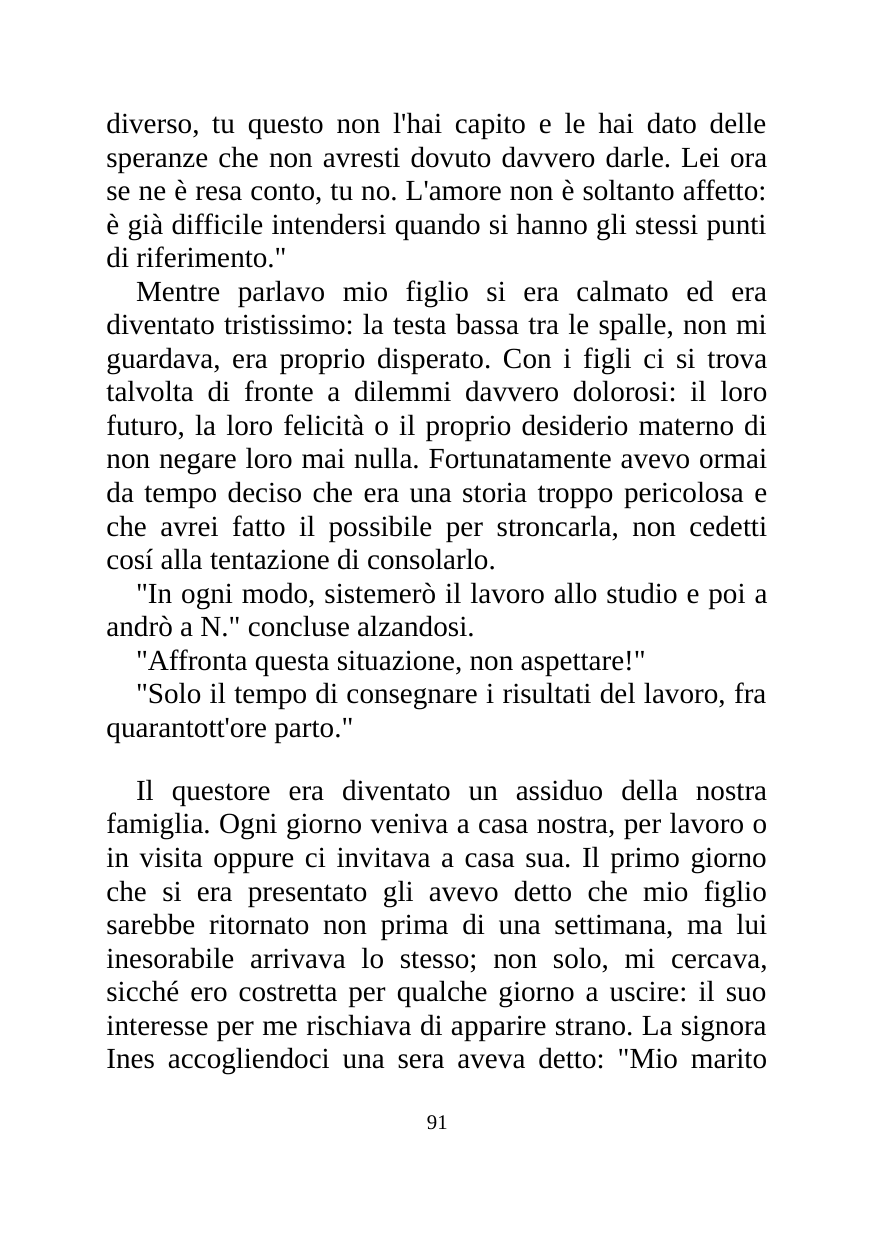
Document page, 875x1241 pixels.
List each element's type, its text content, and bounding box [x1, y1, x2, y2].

text "In ogni modo, sistemerò il lavoro allo studio e poi a andrò a N." concluse alzandosi. [106, 576, 768, 643]
text diverso, tu questo non l'hai capito e le hai dato delle speranze che non avresti dovuto davvero darle. Lei ora se ne è resa conto, tu no. L'amore non è soltanto affetto: è già difficile intendersi quando si hanno gli stessi punti di riferimento." [106, 106, 768, 274]
text "Affronta questa situazione, non aspettare!" [106, 643, 768, 676]
text Mentre parlavo mio figlio si era calmato ed era diventato tristissimo: la testa bassa tra le spalle, non mi guardava, era proprio disperato. Con i figli ci si trova talvolta di fronte a dilemmi davvero dolorosi: il loro futuro, la loro felicità o il proprio desiderio materno di non negare loro mai nulla. Fortunatamente avevo ormai da tempo deciso che era una storia troppo pericolosa e che avrei fatto il possibile per stroncarla, non cedetti cosí alla tentazione di consolarlo. [106, 274, 768, 576]
text Il questore era diventato un assiduo della nostra famiglia. Ogni giorno veniva a casa nostra, per lavoro o in visita oppure ci invitava a casa sua. Il primo giorno che si era presentato gli avevo detto che mio figlio sarebbe ritornato non prima di una settimana, ma lui inesorabile arrivava lo stesso; non solo, mi cercava, sicché ero costretta per qualche giorno a uscire: il suo interesse per me rischiava di apparire strano. La signora Ines accogliendoci una sera aveva detto: "Mio marito [106, 773, 768, 1075]
text "Solo il tempo di consegnare i risultati del lavoro, fra quarantott'ore parto." [106, 676, 768, 743]
